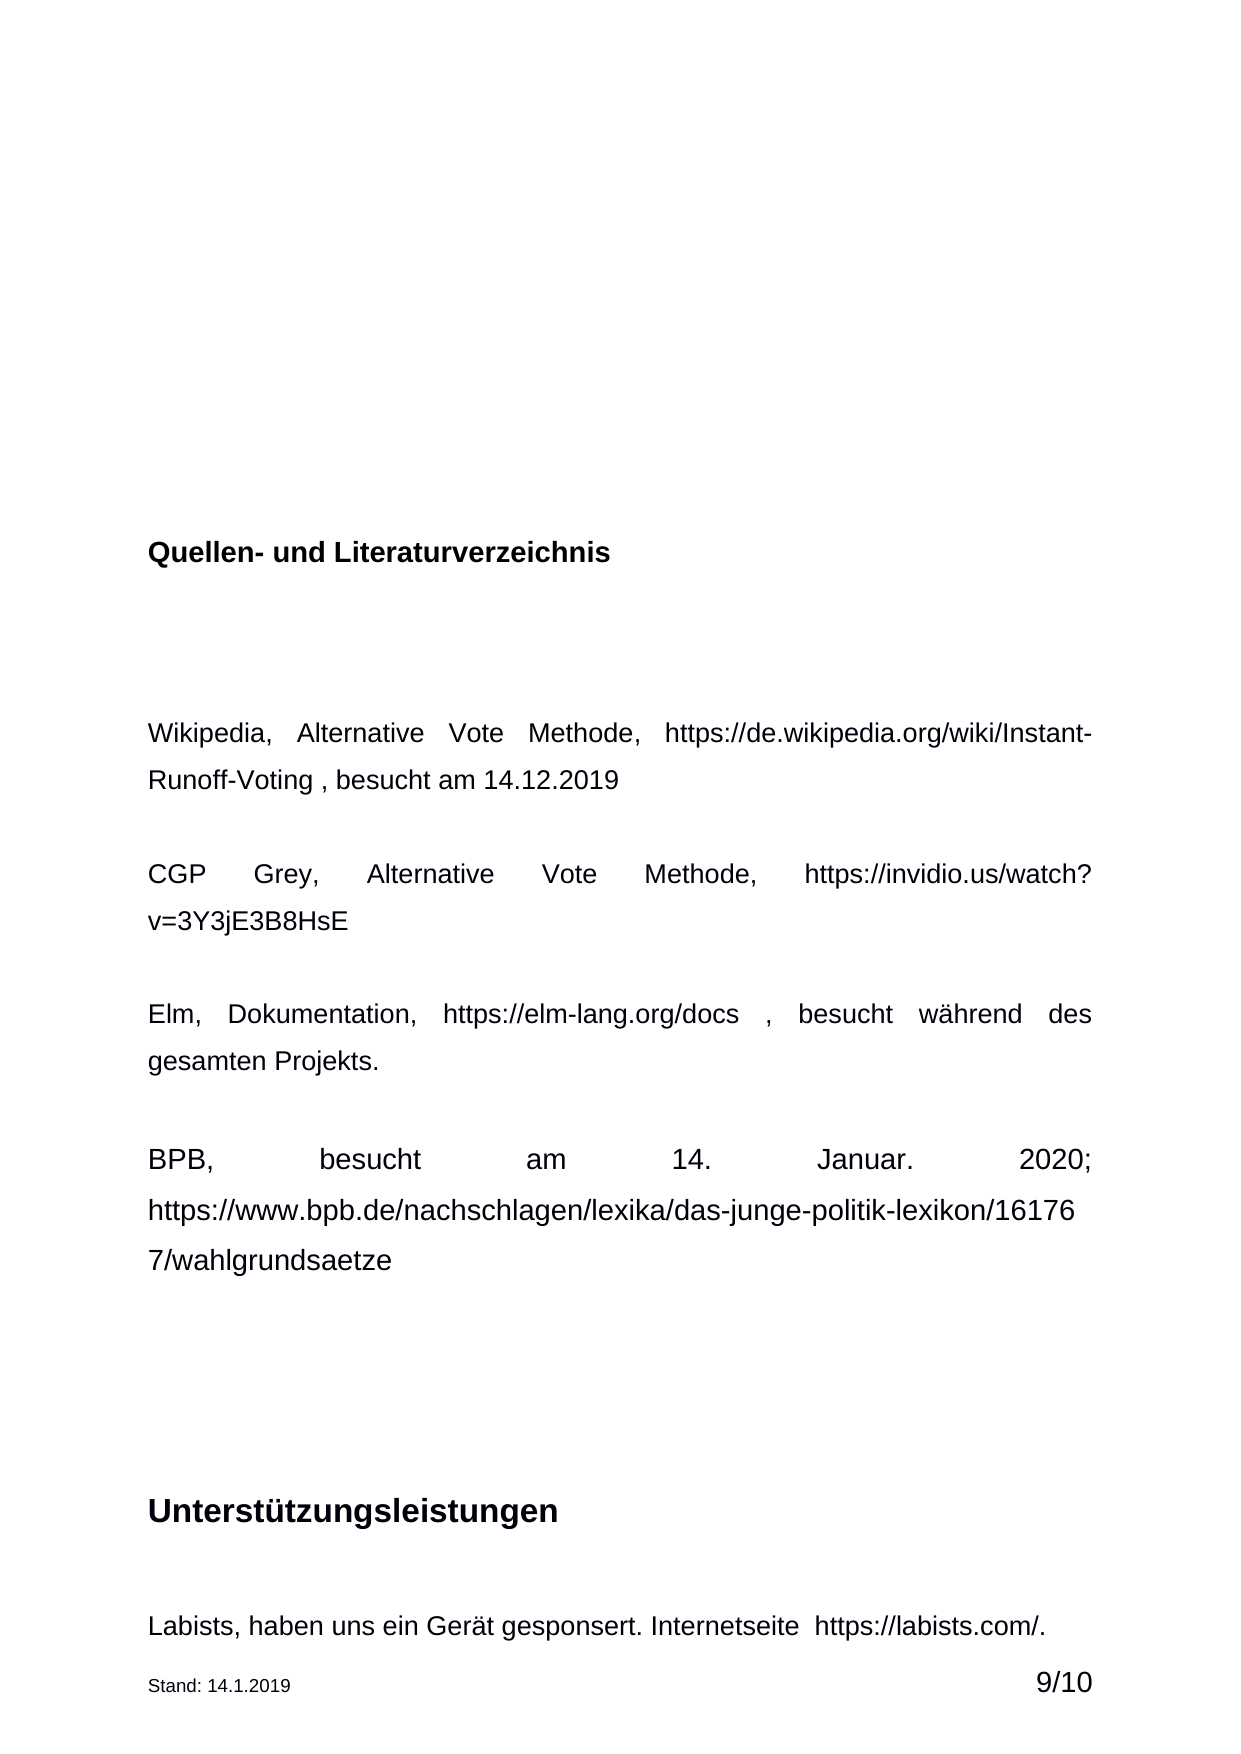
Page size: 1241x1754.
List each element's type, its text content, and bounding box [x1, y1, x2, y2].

subtitle Unterstützungsleistungen [148, 1491, 1092, 1529]
text Labists, haben uns ein Gerät gesponsert. Internetseite https://labists.com/. [148, 1609, 1093, 1641]
text Quellen- und Literaturverzeichnis [148, 535, 1092, 568]
text Wikipedia, Alternative Vote Methode, https://de.wikipedia.org/wiki/Instant-Runoff-Voting , besucht am 14.12.2019 [148, 717, 1092, 795]
text Elm, Dokumentation, https://elm-lang.org/docs , besucht während des gesamten Projekts. [148, 998, 1092, 1076]
text CGP Grey, Alternative Vote Methode, https://invidio.us/watch?v=3Y3jE3B8HsE [148, 858, 1092, 936]
text BPB, besucht am 14. Januar. 2020; https://www.bpb.de/nachschlagen/lexika/das-junge-politik-lexikon/161767/wahlgrundsaetze [148, 1142, 1092, 1276]
